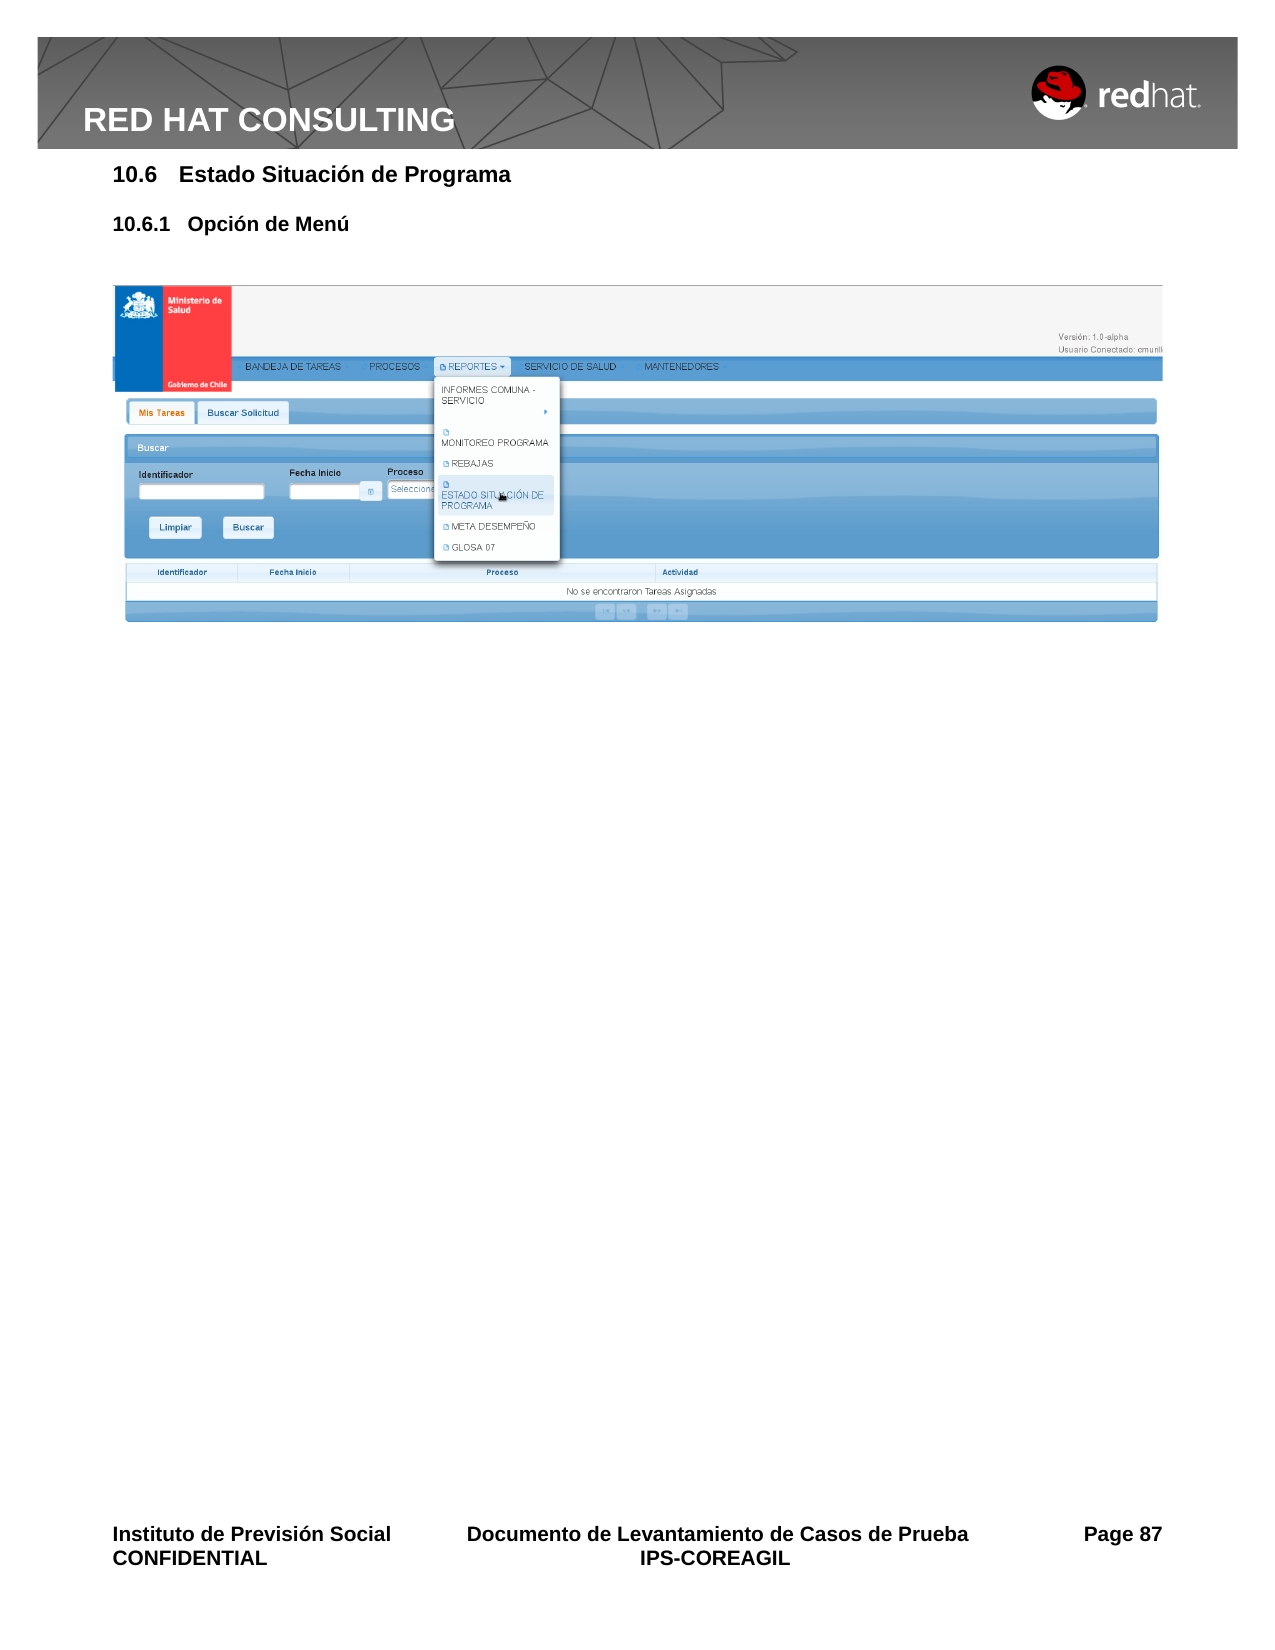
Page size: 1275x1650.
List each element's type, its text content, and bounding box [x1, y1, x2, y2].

subtitle Estado Situación de Programa [112, 161, 1162, 187]
subtitle Opción de Menú [112, 212, 1162, 236]
picture [112, 285, 1163, 626]
picture [37, 37, 1238, 149]
